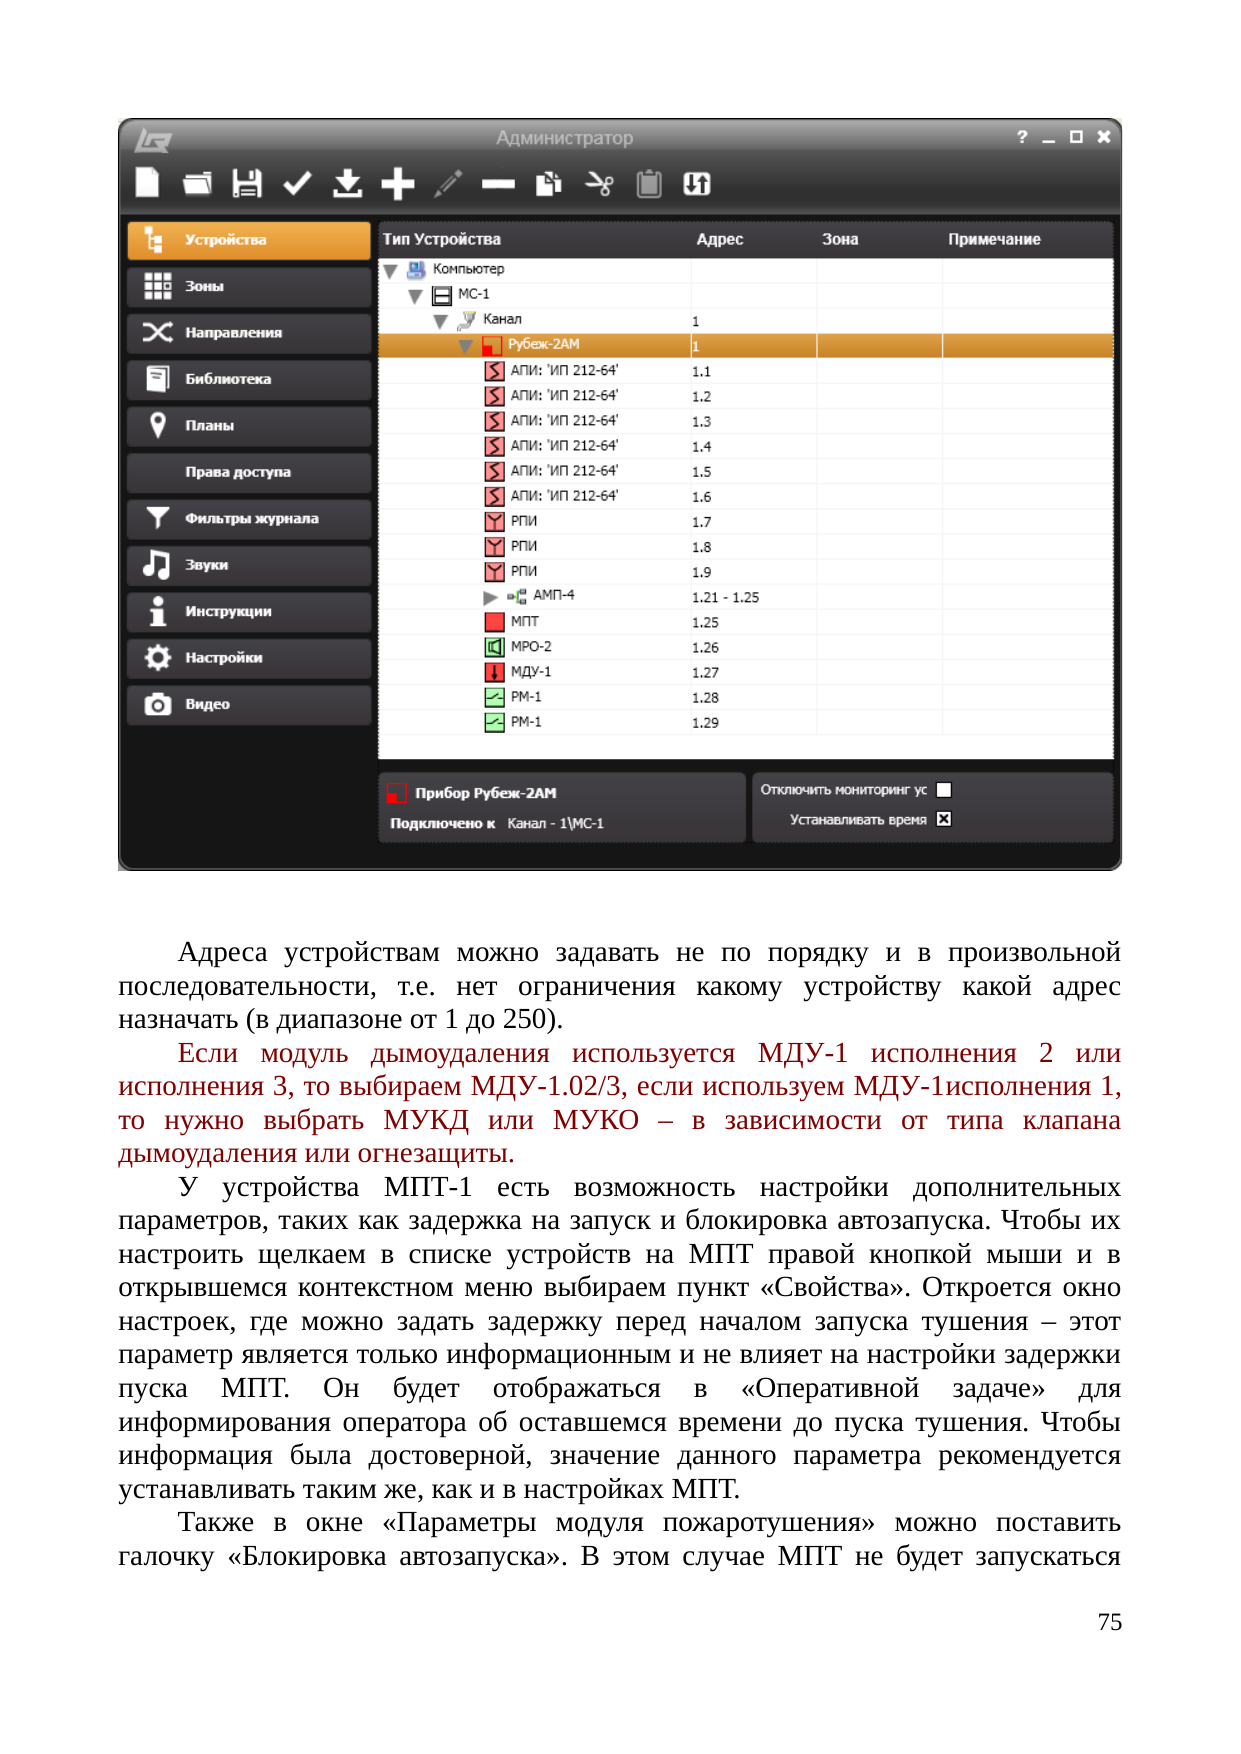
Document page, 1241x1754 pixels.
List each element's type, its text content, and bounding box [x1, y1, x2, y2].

text Адреса устройствам можно задавать не по порядку и в произвольной последовательности, т.е. нет ограничения какому устройству какой адрес назначать (в диапазоне от 1 до 250). [118, 934, 1122, 1035]
text У устройства МПТ-1 есть возможность настройки дополнительных параметров, таких как задержка на запуск и блокировка автозапуска. Чтобы их настроить щелкаем в списке устройств на МПТ правой кнопкой мыши и в открывшемся контекстном меню выбираем пункт «Свойства». Откроется окно настроек, где можно задать задержку перед началом запуска тушения – этот параметр является только информационным и не влияет на настройки задержки пуска МПТ. Он будет отображаться в «Оперативной задаче» для информирования оператора об оставшемся времени до пуска тушения. Чтобы информация была достоверной, значение данного параметра рекомендуется устанавливать таким же, как и в настройках МПТ. [118, 1169, 1122, 1504]
text Также в окне «Параметры модуля пожаротушения» можно поставить галочку «Блокировка автозапуска». В этом случае МПТ не будет запускаться [118, 1504, 1122, 1571]
text Если модуль дымоудаления используется МДУ-1 исполнения 2 или исполнения 3, то выбираем МДУ-1.02/3, если используем МДУ-1исполнения 1, то нужно выбрать МУКД или МУКО – в зависимости от типа клапана дымоудаления или огнезащиты. [118, 1035, 1122, 1169]
picture [118, 118, 1123, 871]
